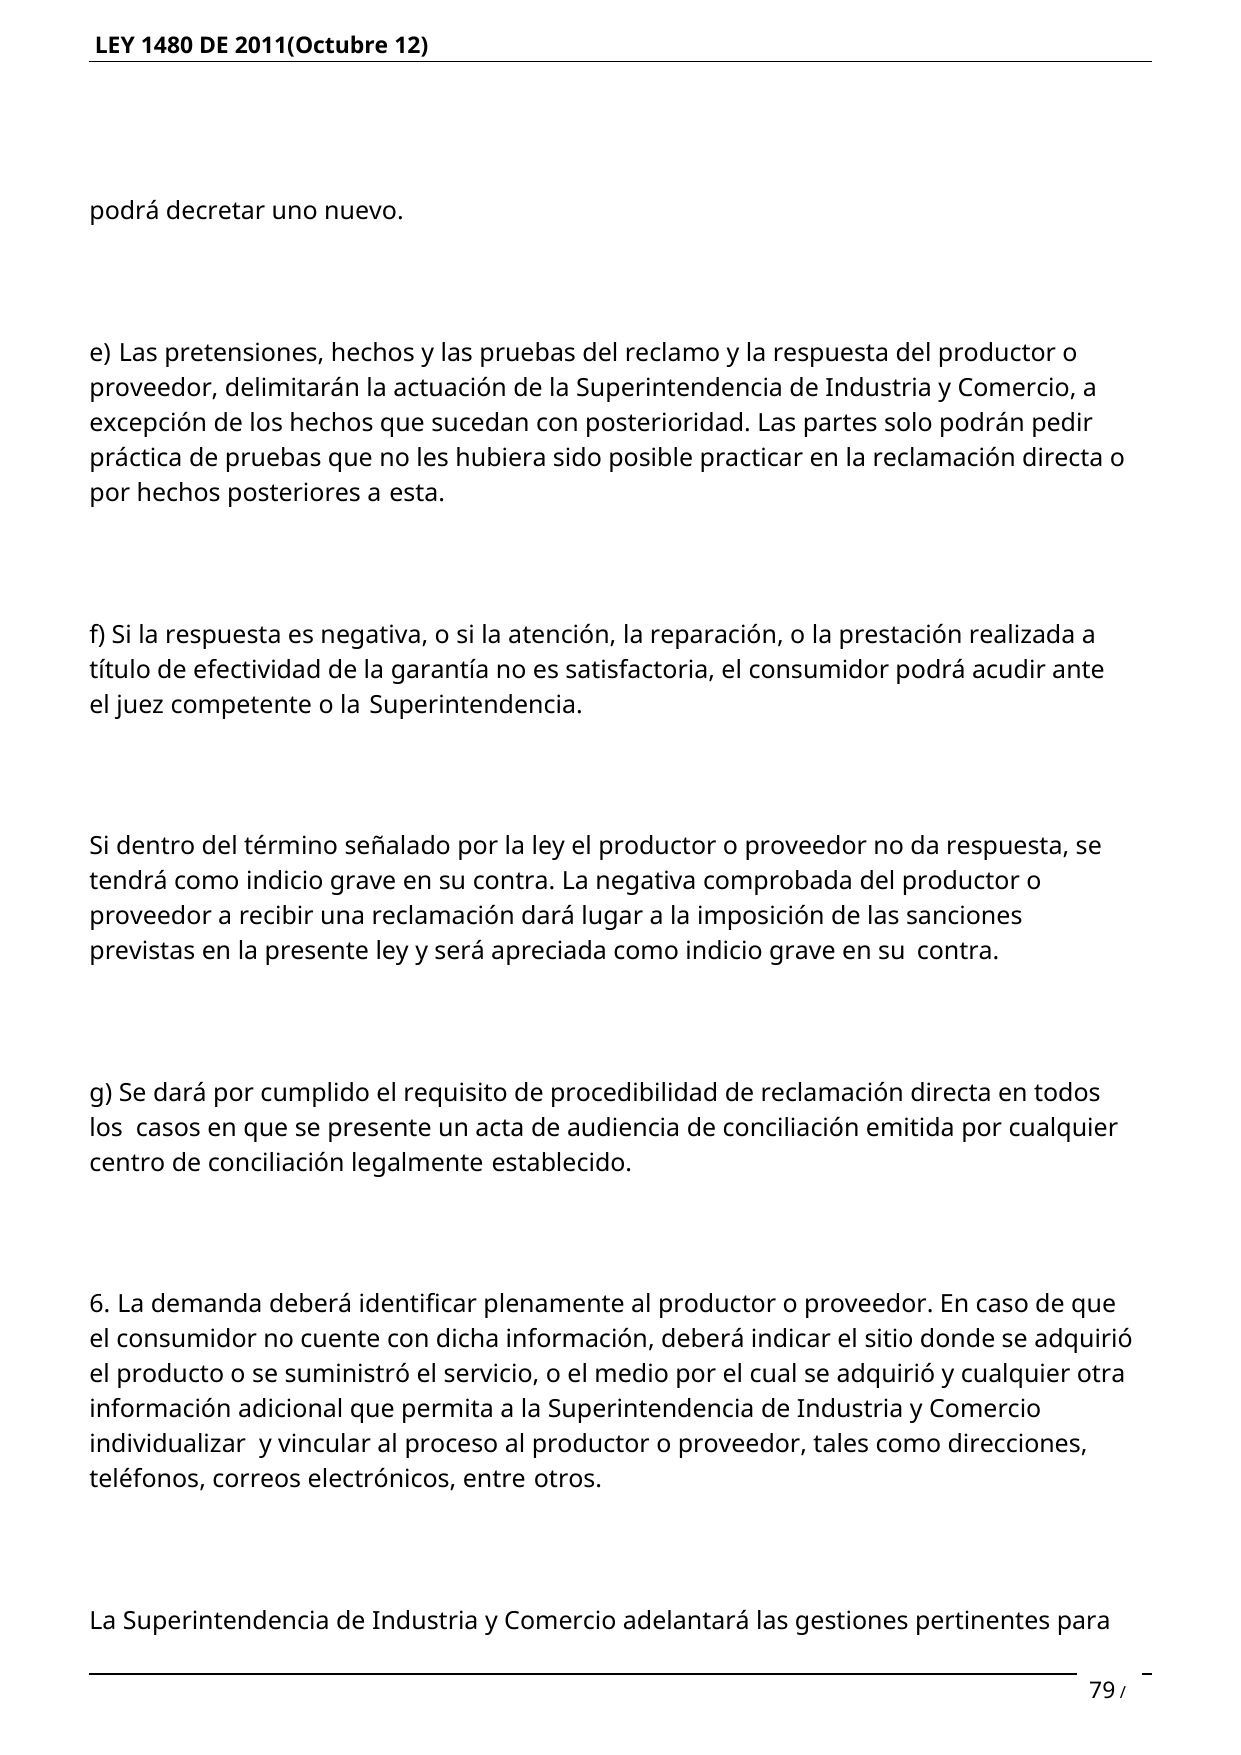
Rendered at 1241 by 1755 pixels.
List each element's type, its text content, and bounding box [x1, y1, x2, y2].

list La demanda deberá identificar plenamente al productor o proveedor. En caso de que el consumidor no cuente con dicha información, deberá indicar el sitio donde se adquirió el producto o se suministró el servicio, o el medio por el cual se adquirió y cualquier otra información adicional que permita a la Superintendencia de Industria y Comercio individualizar y vincular al proceso al productor o proveedor, tales como direcciones, teléfonos, correos electrónicos, entre otros. [89, 1286, 1135, 1495]
text podrá decretar uno nuevo. [89, 192, 1163, 227]
text La Superintendencia de Industria y Comercio adelantará las gestiones pertinentes para [89, 1603, 1140, 1637]
list Si la respuesta es negativa, o si la atención, la reparación, o la prestación realizada a título de efectividad de la garantía no es satisfactoria, el consumidor podrá acudir ante el juez competente o la Superintendencia. [89, 616, 1118, 720]
list Se dará por cumplido el requisito de procedibilidad de reclamación directa en todos los casos en que se presente un acta de audiencia de conciliación emitida por cualquier centro de conciliación legalmente establecido. [89, 1074, 1135, 1178]
list Las pretensiones, hechos y las pruebas del reclamo y la respuesta del productor o proveedor, delimitarán la actuación de la Superintendencia de Industria y Comercio, a excepción de los hechos que sucedan con posterioridad. Las partes solo podrán pedir práctica de pruebas que no les hubiera sido posible practicar en la reclamación directa o por hechos posteriores a esta. [89, 334, 1138, 508]
text Si dentro del término señalado por la ley el productor o proveedor no da respuesta, se tendrá como indicio grave en su contra. La negativa comprobada del productor o proveedor a recibir una reclamación dará lugar a la imposición de las sanciones previstas en la presente ley y será apreciada como indicio grave en su contra. [89, 828, 1127, 967]
